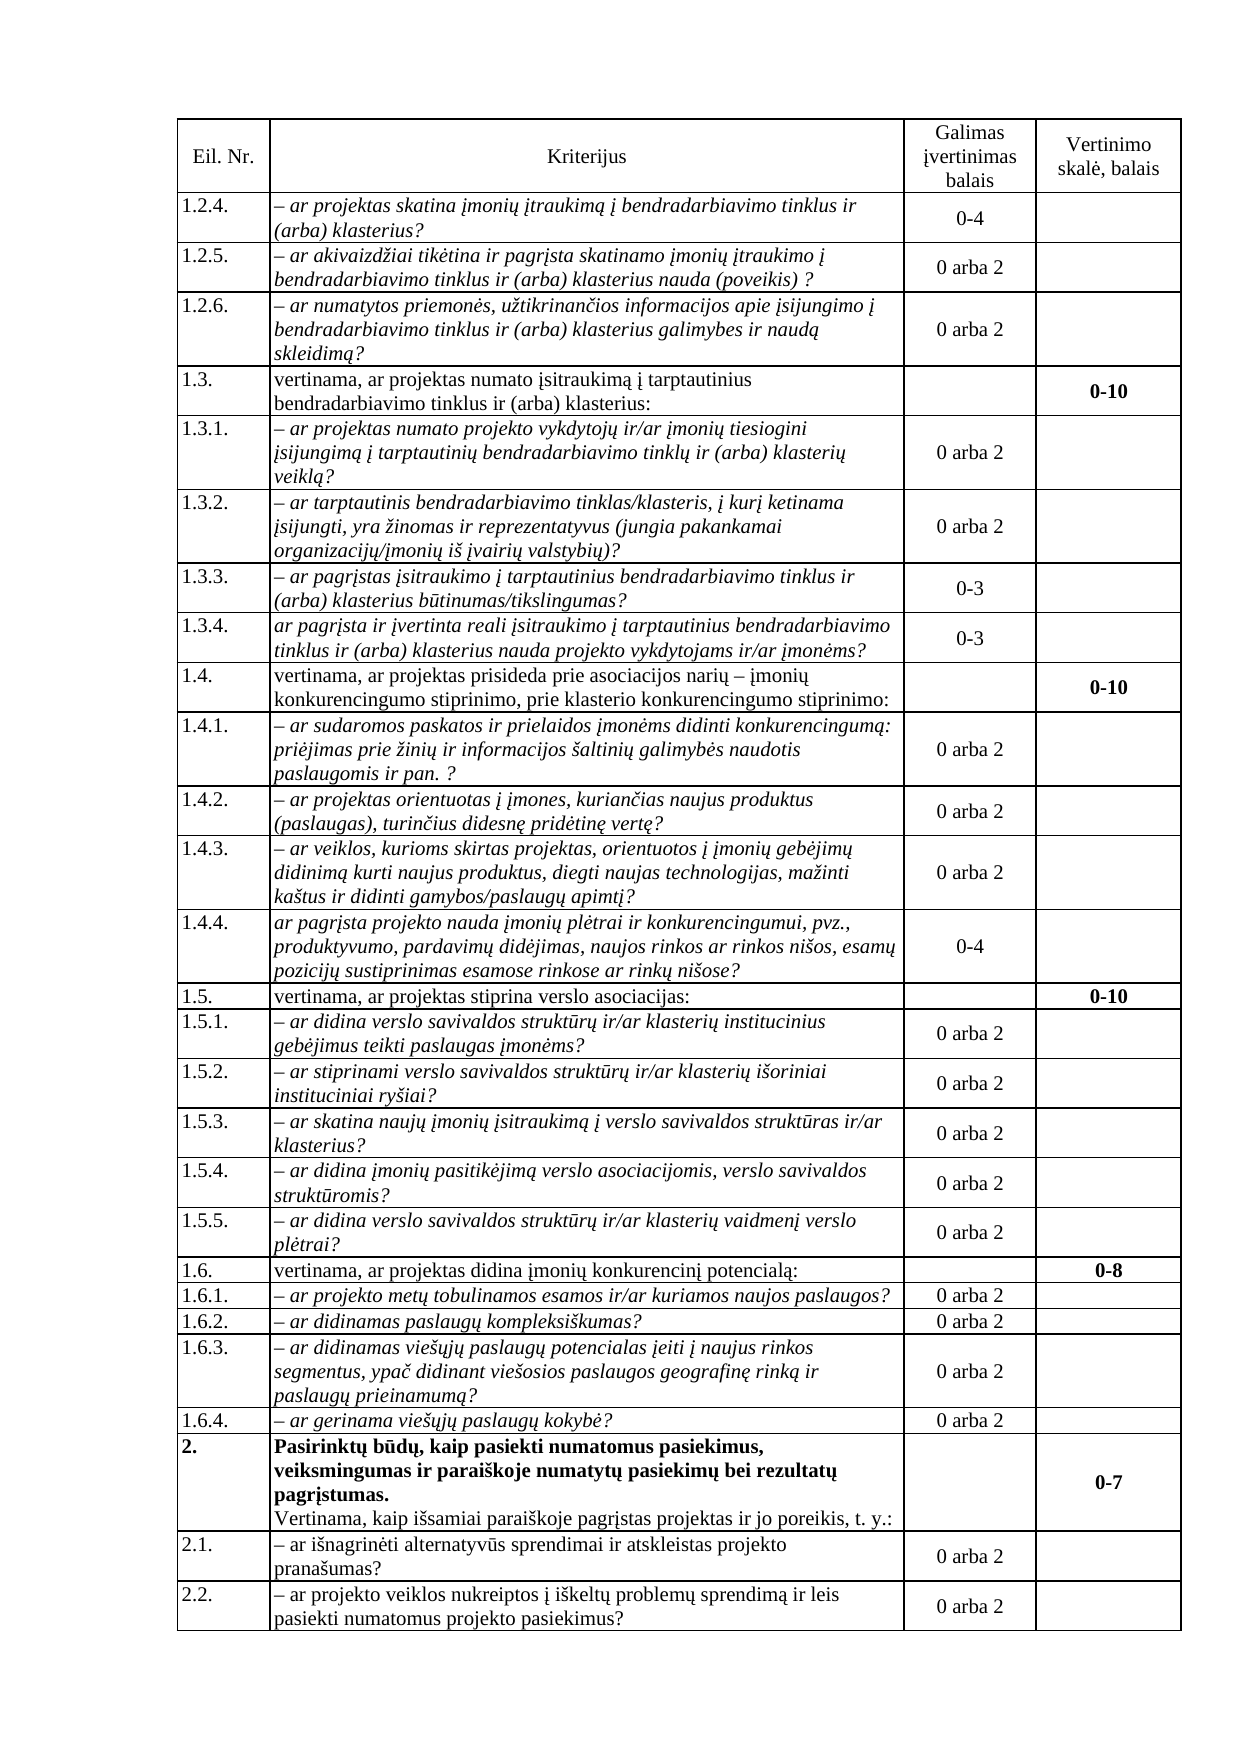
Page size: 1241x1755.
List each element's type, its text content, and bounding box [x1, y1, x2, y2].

table_cell [1037, 1335, 1180, 1407]
table_cell 2.1. [178, 1532, 269, 1580]
table_cell 1.5.4. [178, 1158, 269, 1207]
table_cell 1.4.3. [178, 836, 269, 908]
table_cell 0 arba 2 [905, 416, 1035, 488]
table_cell 0-7 [1037, 1434, 1180, 1530]
table_cell 2.2. [178, 1582, 269, 1630]
table_cell 1.3.3. [178, 564, 269, 612]
table_cell [905, 1434, 1035, 1530]
table_cell 0 arba 2 [905, 490, 1035, 562]
table_header Vertinimo skalė, balais [1037, 120, 1180, 192]
table_cell 0 arba 2 [905, 1010, 1035, 1057]
table_cell 0 arba 2 [905, 836, 1035, 908]
table_cell 0 arba 2 [905, 1582, 1035, 1630]
table_cell 1.5.2. [178, 1059, 269, 1107]
table_cell [1037, 1109, 1180, 1157]
table_cell 1.4.4. [178, 910, 269, 982]
table_cell 0-10 [1037, 367, 1180, 415]
table_cell 0 arba 2 [905, 1208, 1035, 1256]
table_cell 2. [178, 1434, 269, 1530]
table_cell [1037, 293, 1180, 365]
table_cell [1037, 910, 1180, 982]
table_cell [1037, 243, 1180, 291]
table_cell 0 arba 2 [905, 1532, 1035, 1580]
table_cell [1037, 1158, 1180, 1207]
table_cell 1.3.2. [178, 490, 269, 562]
table_cell [1037, 490, 1180, 562]
table_cell 1.4. [178, 663, 269, 711]
table_cell 1.3.4. [178, 613, 269, 662]
table_cell [905, 663, 1035, 711]
table_cell 0 arba 2 [905, 243, 1035, 291]
table_cell 0 arba 2 [905, 293, 1035, 365]
table_cell [1037, 836, 1180, 908]
table_cell 0-4 [905, 910, 1035, 982]
table_cell 0-10 [1037, 663, 1180, 711]
table_cell [1037, 193, 1180, 242]
table_cell [1037, 1532, 1180, 1580]
table_cell 1.4.2. [178, 787, 269, 835]
table_cell [1037, 787, 1180, 835]
table_cell 1.5.1. [178, 1010, 269, 1057]
table_cell 1.2.5. [178, 243, 269, 291]
table_cell 0-3 [905, 564, 1035, 612]
table_cell [1037, 713, 1180, 785]
table_cell 1.3.1. [178, 416, 269, 488]
table_cell 1.5.5. [178, 1208, 269, 1256]
table_cell 0 arba 2 [905, 1158, 1035, 1207]
table_cell [1037, 1059, 1180, 1107]
table_cell 1.2.6. [178, 293, 269, 365]
table_cell 0-3 [905, 613, 1035, 662]
table_cell 1.5.3. [178, 1109, 269, 1157]
table_cell 1.6.3. [178, 1335, 269, 1407]
table_cell 0 arba 2 [905, 1109, 1035, 1157]
table_cell [1037, 1582, 1180, 1630]
table_cell 0 arba 2 [905, 787, 1035, 835]
table_cell [1037, 613, 1180, 662]
table_cell 0 arba 2 [905, 1059, 1035, 1107]
table_cell [1037, 1208, 1180, 1256]
table_cell 0 arba 2 [905, 1335, 1035, 1407]
table_header Eil. Nr. [178, 120, 269, 192]
table_cell [1037, 1010, 1180, 1057]
table_cell [1037, 416, 1180, 488]
table_cell 1.2.4. [178, 193, 269, 242]
table_header Kriterijus [271, 120, 903, 192]
table_cell [1037, 564, 1180, 612]
table_cell 1.3. [178, 367, 269, 415]
table_cell [905, 367, 1035, 415]
table_cell 1.4.1. [178, 713, 269, 785]
table_cell 0 arba 2 [905, 713, 1035, 785]
table_cell 0-4 [905, 193, 1035, 242]
